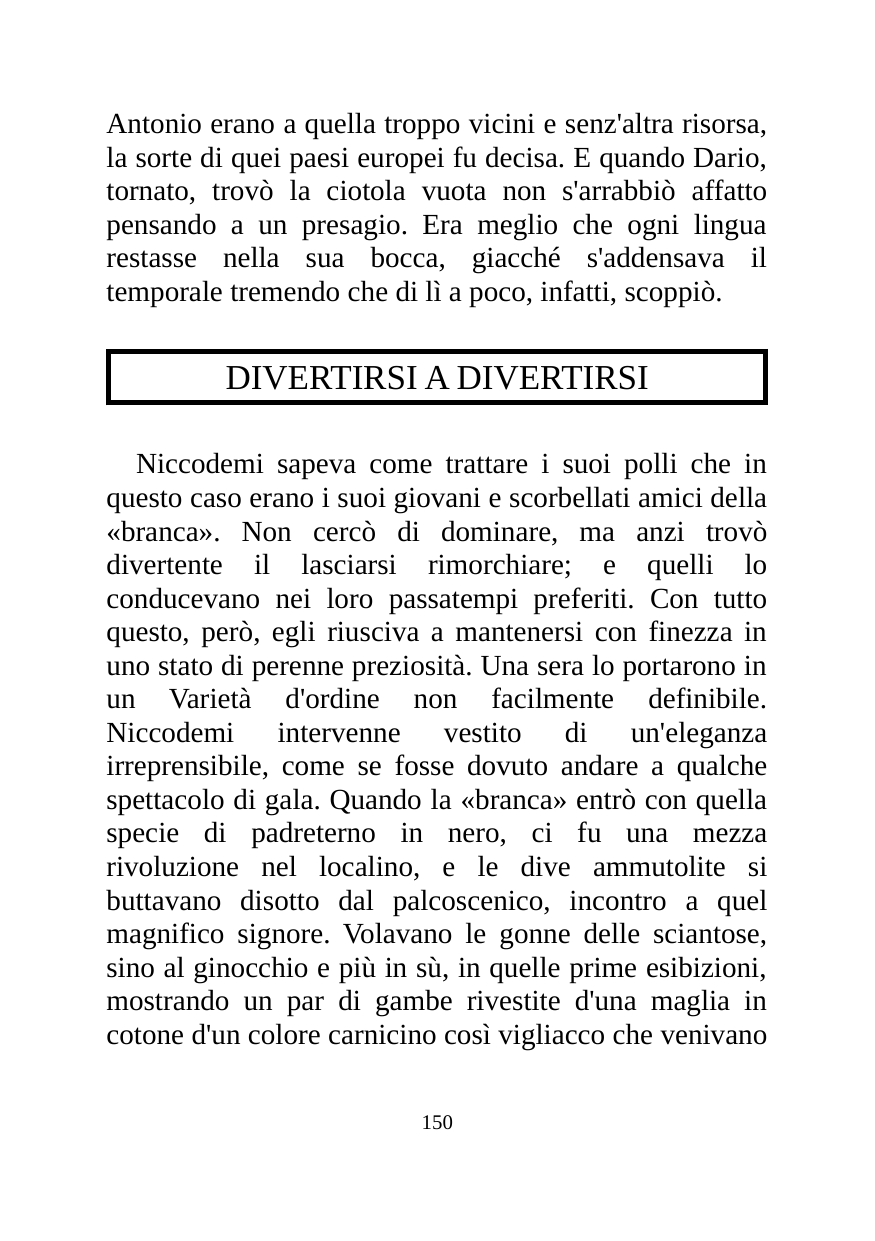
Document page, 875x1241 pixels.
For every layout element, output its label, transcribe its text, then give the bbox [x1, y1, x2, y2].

text Niccodemi sapeva come trattare i suoi polli che in questo caso erano i suoi giovani e scorbellati amici della «branca». Non cercò di dominare, ma anzi trovò divertente il lasciarsi rimorchiare; e quelli lo conducevano nei loro passatempi preferiti. Con tutto questo, però, egli riusciva a mantenersi con finezza in uno stato di perenne preziosità. Una sera lo portarono in un Varietà d'ordine non facilmente definibile. Niccodemi intervenne vestito di un'eleganza irreprensibile, come se fosse dovuto andare a qualche spettacolo di gala. Quando la «branca» entrò con quella specie di padreterno in nero, ci fu una mezza rivoluzione nel localino, e le dive ammutolite si buttavano disotto dal palcoscenico, incontro a quel magnifico signore. Volavano le gonne delle sciantose, sino al ginocchio e più in sù, in quelle prime esibizioni, mostrando un par di gambe rivestite d'una maglia in cotone d'un colore carnicino così vigliacco che venivano [106, 447, 768, 1050]
text Antonio erano a quella troppo vicini e senz'altra risorsa, la sorte di quei paesi europei fu decisa. E quando Dario, tornato, trovò la ciotola vuota non s'arrabbiò affatto pensando a un presagio. Era meglio che ogni lingua restasse nella sua bocca, giacché s'addensava il temporale tremendo che di lì a poco, infatti, scoppiò. [106, 106, 768, 307]
subtitle DIVERTIRSI A DIVERTIRSI [111, 354, 763, 400]
